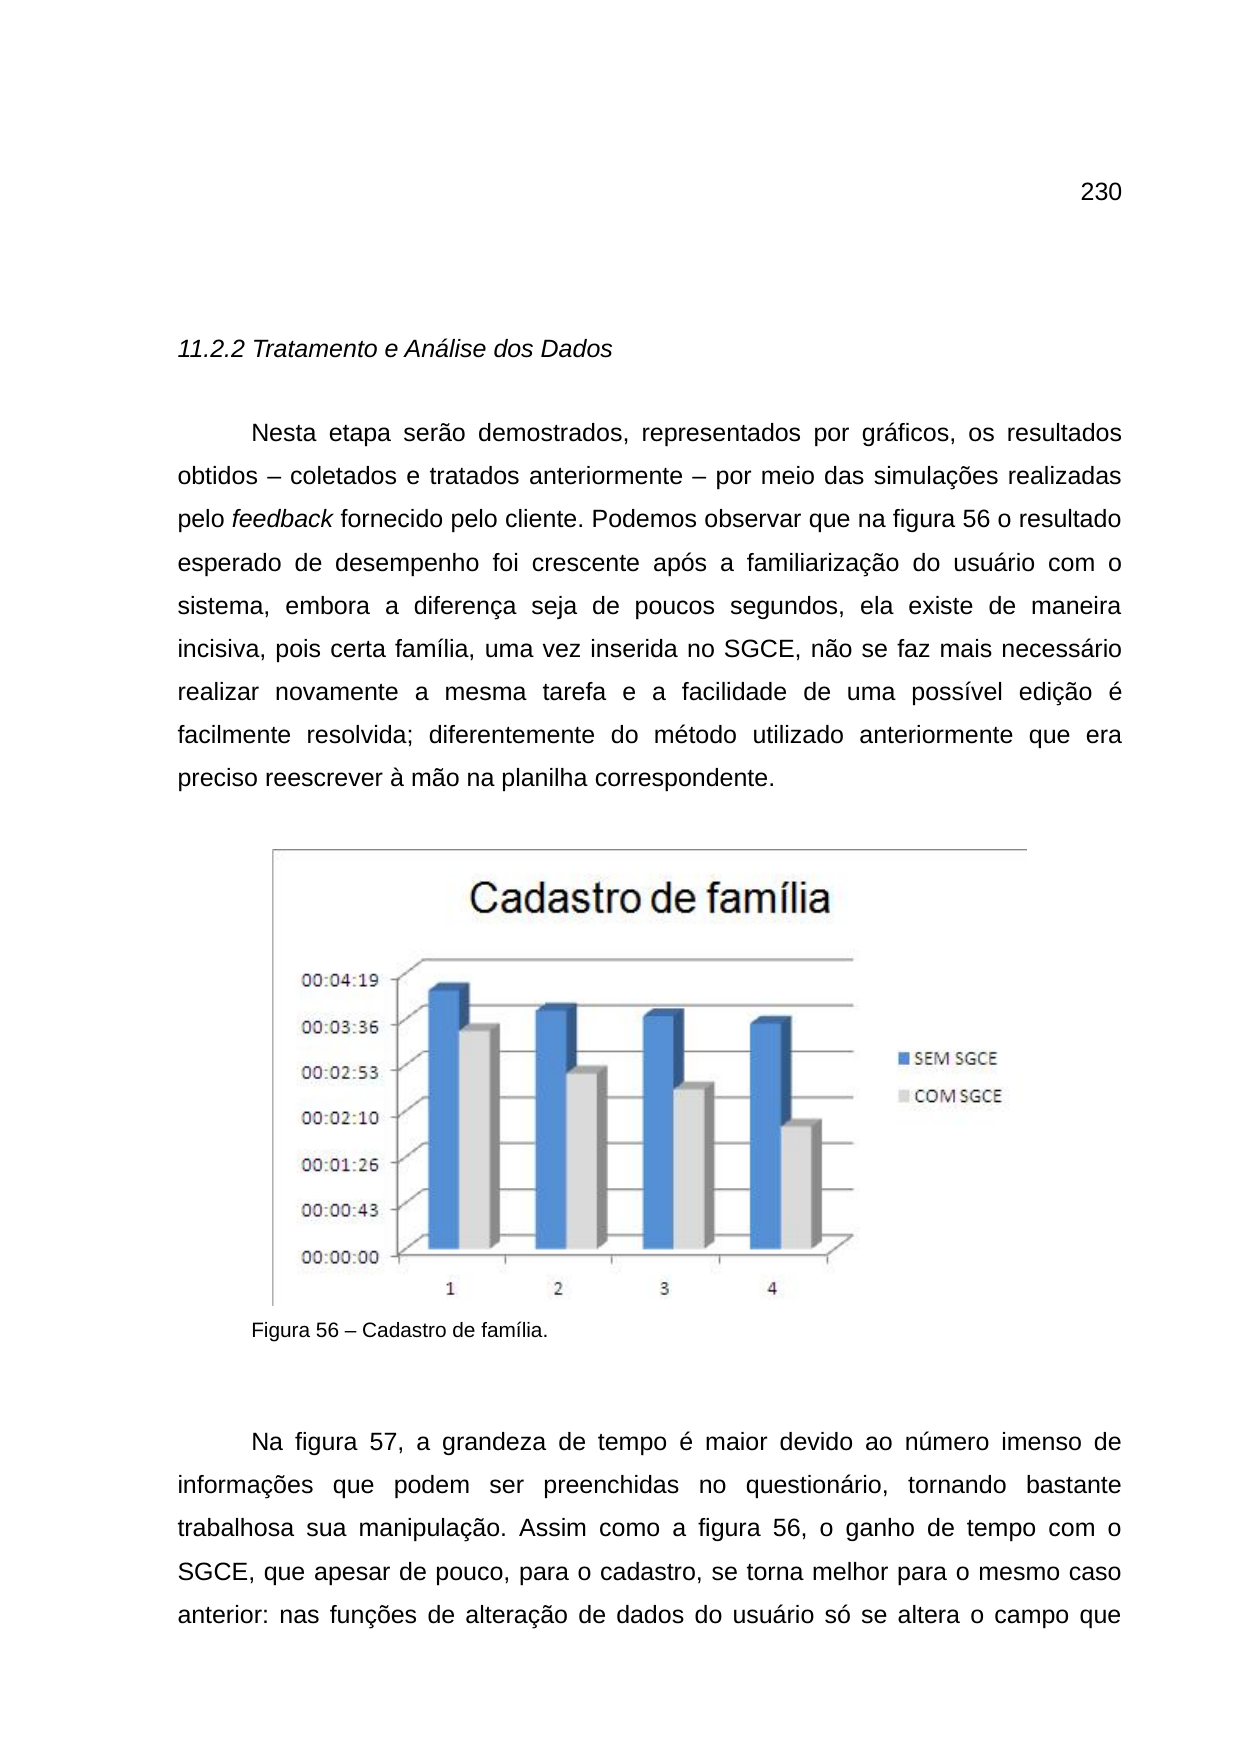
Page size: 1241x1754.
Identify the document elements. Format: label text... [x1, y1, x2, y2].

text Figura 56 – Cadastro de família. [177, 1315, 1122, 1342]
subtitle 11.2.2 Tratamento e Análise dos Dados [177, 334, 1122, 363]
text Nesta etapa serão demostrados, representados por gráficos, os resultados obtidos – coletados e tratados anteriormente – por meio das simulações realizadas pelo feedback fornecido pelo cliente. Podemos observar que na figura 56 o resultado esperado de desempenho foi crescente após a familiarização do usuário com o sistema, embora a diferença seja de poucos segundos, ela existe de maneira incisiva, pois certa família, uma vez inserida no SGCE, não se faz mais necessário realizar novamente a mesma tarefa e a facilidade de uma possível edição é facilmente resolvida; diferentemente do método utilizado anteriormente que era preciso reescrever à mão na planilha correspondente. [177, 418, 1122, 792]
text Na figura 57, a grandeza de tempo é maior devido ao número imenso de informações que podem ser preenchidas no questionário, tornando bastante trabalhosa sua manipulação. Assim como a figura 56, o ganho de tempo com o SGCE, que apesar de pouco, para o cadastro, se torna melhor para o mesmo caso anterior: nas funções de alteração de dados do usuário só se altera o campo que [177, 1427, 1122, 1628]
picture [272, 849, 1027, 1306]
